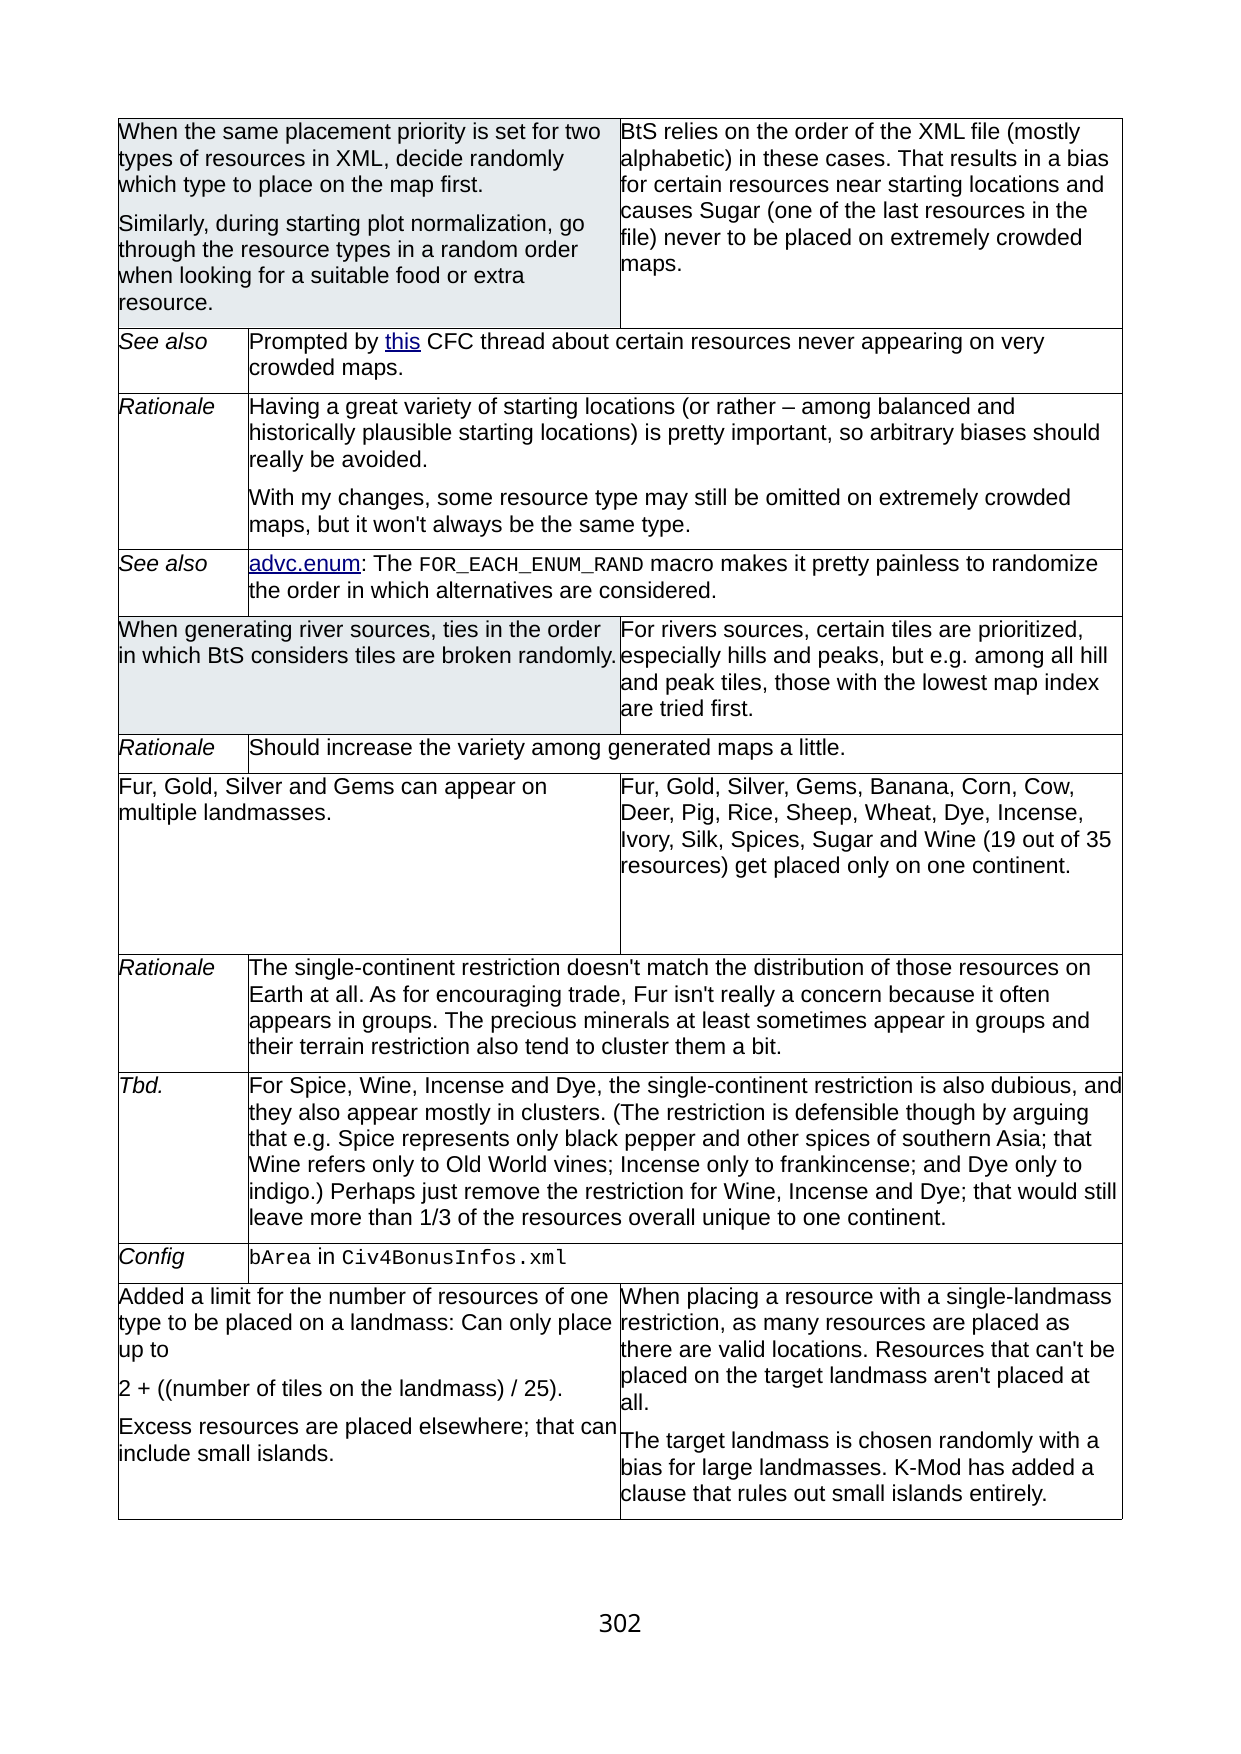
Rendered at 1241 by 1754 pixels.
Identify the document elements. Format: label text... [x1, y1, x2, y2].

table_cell Added a limit for the number of resources of one type to be placed on a landmass: Can only place up to 2 + ((number of tiles on the landmass) / 25). Excess resources are placed elsewhere; that can include small islands. [119, 1284, 620, 1519]
table_cell Rationale [119, 955, 248, 1072]
table_cell bArea in Civ4BonusInfos.xml [249, 1244, 1122, 1283]
table_cell advc.enum: The FOR_EACH_ENUM_RAND macro makes it pretty painless to randomize the order in which alternatives are considered. [249, 550, 1122, 616]
table_cell Prompted by this CFC thread about certain resources never appearing on very crowded maps. [249, 329, 1122, 393]
table_cell Fur, Gold, Silver and Gems can appear on multiple landmasses. [119, 774, 620, 954]
table_cell See also [119, 550, 248, 616]
table_cell When placing a resource with a single-landmass restriction, as many resources are placed as there are valid locations. Resources that can't be placed on the target landmass aren't placed at all. The target landmass is chosen randomly with a bias for large landmasses. K-Mod has added a clause that rules out small islands entirely. [621, 1284, 1122, 1519]
table_cell See also [119, 329, 248, 393]
table_cell Tbd. [119, 1073, 248, 1243]
table_cell Config [119, 1244, 248, 1283]
table_cell When the same placement priority is set for two types of resources in XML, decide randomly which type to place on the map first. Similarly, during starting plot normalization, go through the resource types in a random order when looking for a suitable food or extra resource. [119, 119, 620, 327]
table_cell Should increase the variety among generated maps a little. [249, 735, 1122, 773]
table_cell For Spice, Wine, Incense and Dye, the single-continent restriction is also dubious, and they also appear mostly in clusters. (The restriction is defensible though by arguing that e.g. Spice represents only black pepper and other spices of southern Asia; that Wine refers only to Old World vines; Incense only to frankincense; and Dye only to indigo.) Perhaps just remove the restriction for Wine, Incense and Dye; that would still leave more than 1/3 of the resources overall unique to one continent. [249, 1073, 1122, 1243]
table_cell The single-continent restriction doesn't match the distribution of those resources on Earth at all. As for encouraging trade, Fur isn't really a concern because it often appears in groups. The precious minerals at least sometimes appear in groups and their terrain restriction also tend to cluster them a bit. [249, 955, 1122, 1072]
table_cell For rivers sources, certain tiles are prioritized, especially hills and peaks, but e.g. among all hill and peak tiles, those with the lowest map index are tried first. [621, 617, 1122, 734]
table_cell Fur, Gold, Silver, Gems, Banana, Corn, Cow, Deer, Pig, Rice, Sheep, Wheat, Dye, Incense, Ivory, Silk, Spices, Sugar and Wine (19 out of 35 resources) get placed only on one continent. [621, 774, 1122, 954]
table_cell Rationale [119, 735, 248, 773]
table_cell BtS relies on the order of the XML file (mostly alphabetic) in these cases. That results in a bias for certain resources near starting locations and causes Sugar (one of the last resources in the file) never to be placed on extremely crowded maps. [621, 119, 1122, 327]
table_cell When generating river sources, ties in the order in which BtS considers tiles are broken randomly. [119, 617, 620, 734]
table_cell Having a great variety of starting locations (or rather – among balanced and historically plausible starting locations) is pretty important, so arbitrary biases should really be avoided. With my changes, some resource type may still be omitted on extremely crowded maps, but it won't always be the same type. [249, 394, 1122, 549]
table_cell Rationale [119, 394, 248, 549]
